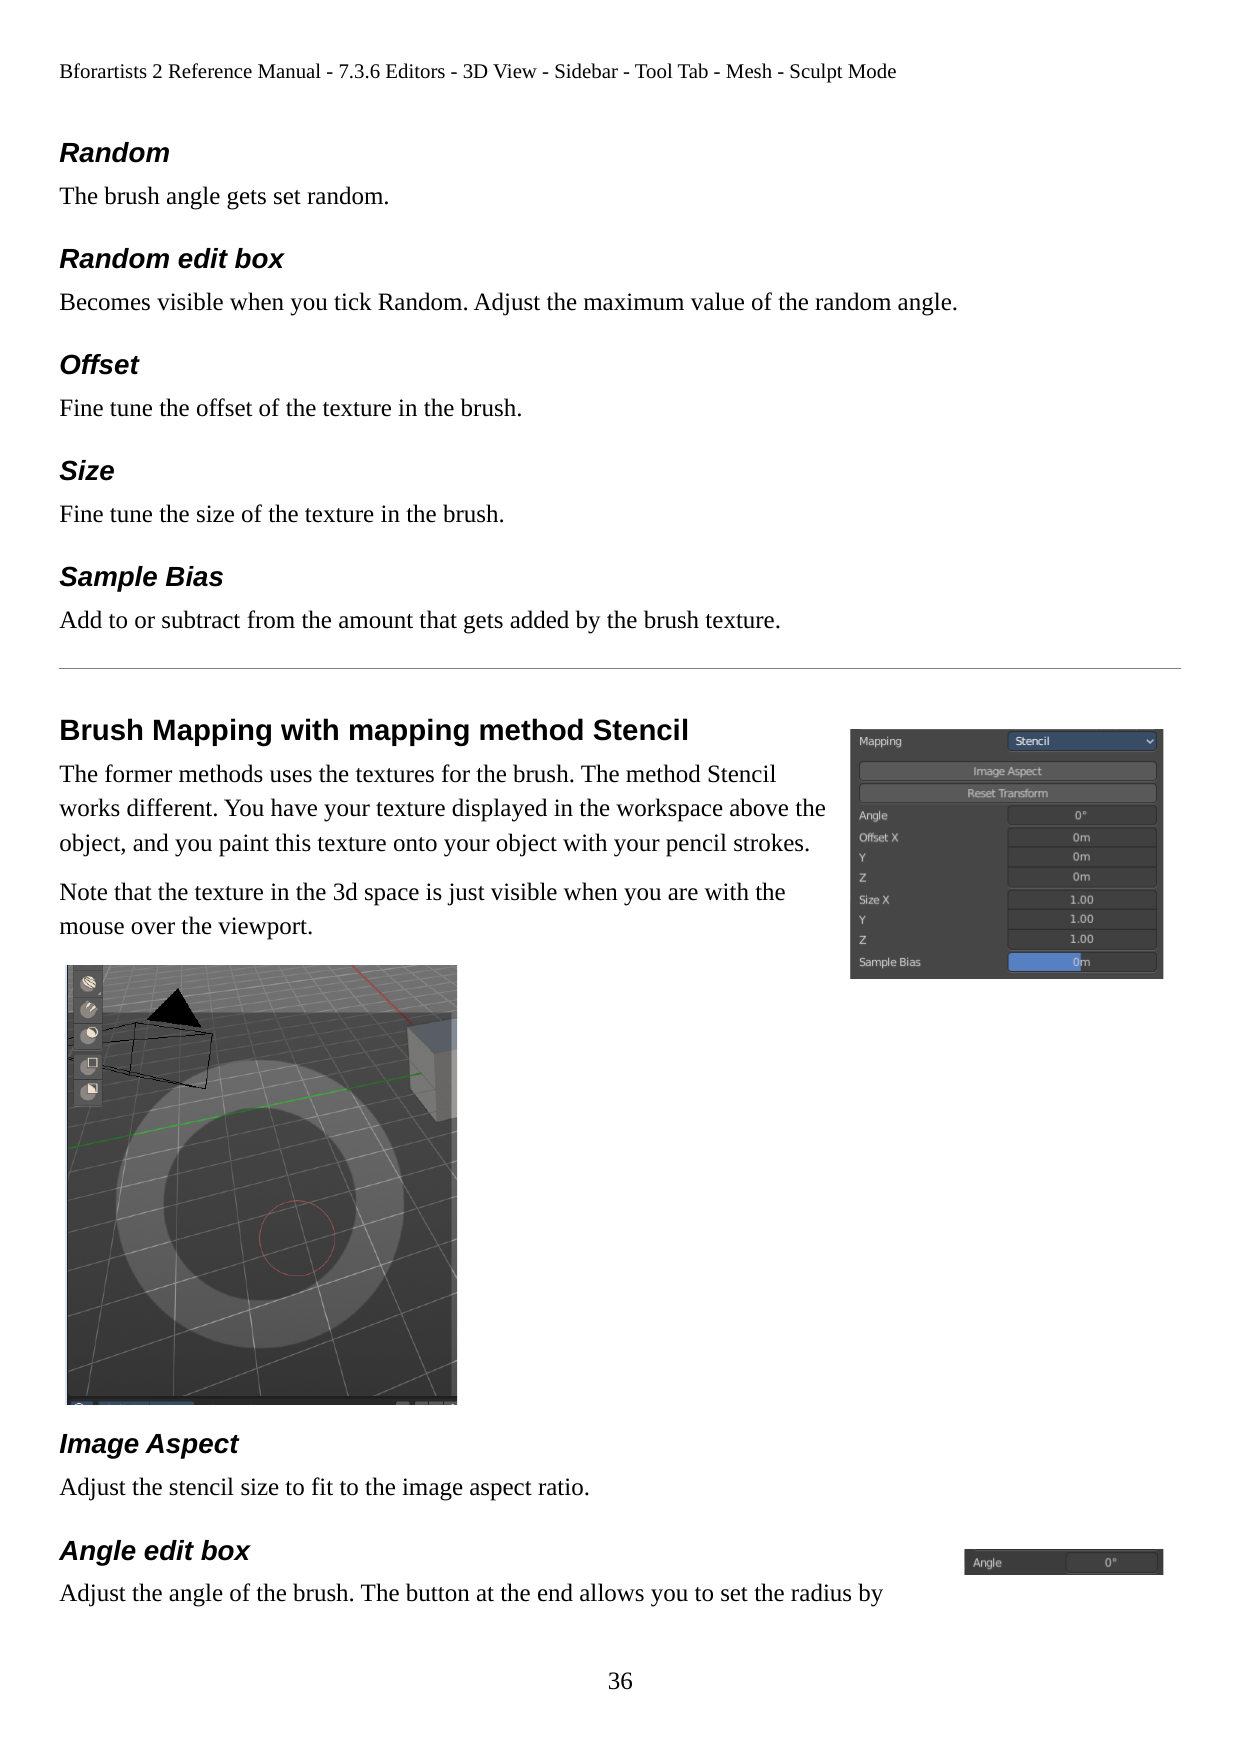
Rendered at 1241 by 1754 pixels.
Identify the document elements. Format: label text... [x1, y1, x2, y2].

picture [964, 1549, 1164, 1575]
text Note that the texture in the 3d space is just visible when you are with the mouse over the viewport. [59, 877, 850, 940]
subtitle Image Aspect [59, 1428, 1181, 1460]
text The brush angle gets set random. [59, 181, 1181, 210]
text Add to or subtract from the amount that gets added by the brush texture. [59, 605, 1181, 633]
subtitle Size [59, 454, 1181, 486]
subtitle Angle edit box [59, 1534, 1181, 1566]
subtitle Random [59, 137, 1181, 168]
picture [65, 965, 458, 1405]
text Fine tune the size of the texture in the brush. [59, 499, 1181, 528]
subtitle Random edit box [59, 243, 1181, 274]
picture [850, 729, 1164, 979]
text The former methods uses the textures for the brush. The method Stencil works different. You have your texture displayed in the workspace above the object, and you paint this texture onto your object with your pencil strokes. [59, 759, 850, 857]
text Adjust the angle of the brush. The button at the end allows you to set the radius by [59, 1578, 1181, 1607]
text Becomes visible when you tick Random. Adjust the maximum value of the random angle. [59, 287, 1181, 316]
subtitle Brush Mapping with mapping method Stencil [59, 713, 1181, 746]
text Adjust the stencil size to fit to the image aspect ratio. [59, 1472, 1181, 1501]
subtitle Offset [59, 348, 1181, 380]
text Fine tune the offset of the texture in the brush. [59, 393, 1181, 422]
subtitle Sample Bias [59, 560, 1181, 592]
